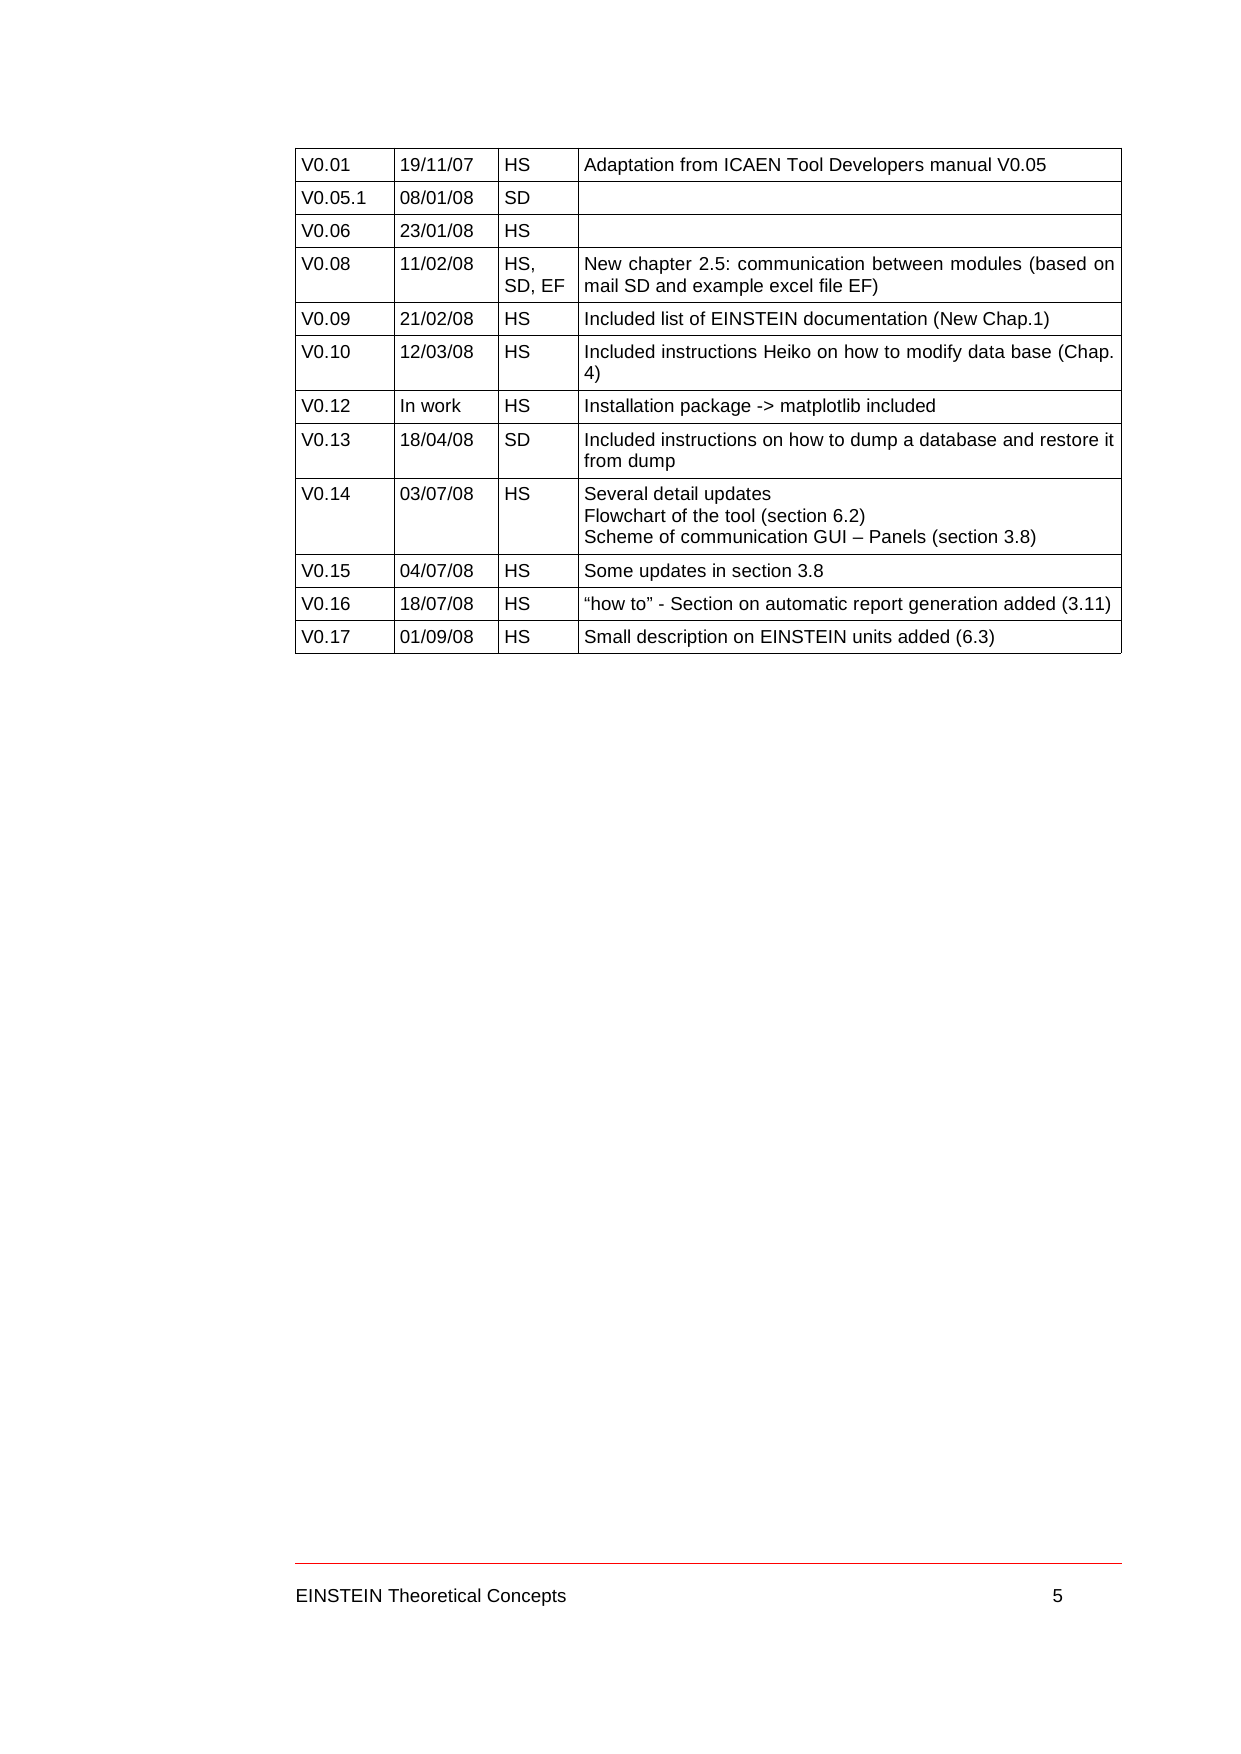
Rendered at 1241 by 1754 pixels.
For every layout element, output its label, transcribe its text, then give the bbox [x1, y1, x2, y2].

table_cell 21/02/08 [395, 303, 498, 335]
table_cell HS [499, 336, 578, 389]
table_cell V0.09 [296, 303, 394, 335]
table_cell V0.16 [296, 588, 394, 620]
table_header Adaptation from ICAEN Tool Developers manual V0.05 [579, 149, 1121, 181]
table_cell 01/09/08 [395, 621, 498, 653]
table_cell V0.17 [296, 621, 394, 653]
table_cell Included instructions on how to dump a database and restore it from dump [579, 424, 1121, 477]
table_cell Several detail updates Flowchart of the tool (section 6.2) Scheme of communication GUI – Panels (section 3.8) [579, 479, 1121, 554]
table_cell HS [499, 479, 578, 554]
table_cell V0.15 [296, 555, 394, 587]
table_cell Small description on EINSTEIN units added (6.3) [579, 621, 1121, 653]
table_cell HS [499, 621, 578, 653]
table_cell 04/07/08 [395, 555, 498, 587]
table_cell 18/04/08 [395, 424, 498, 477]
table_cell V0.06 [296, 215, 394, 247]
table_cell HS [499, 391, 578, 423]
table_header 19/11/07 [395, 149, 498, 181]
table_cell HS, SD, EF [499, 248, 578, 302]
table_cell V0.05.1 [296, 182, 394, 214]
table_cell New chapter 2.5: communication between modules (based on mail SD and example excel file EF) [579, 248, 1121, 302]
table_cell 18/07/08 [395, 588, 498, 620]
table_cell [579, 215, 1121, 247]
table_cell HS [499, 555, 578, 587]
table_cell V0.12 [296, 391, 394, 423]
table_cell “how to” - Section on automatic report generation added (3.11) [579, 588, 1121, 620]
table_cell 08/01/08 [395, 182, 498, 214]
table_cell HS [499, 215, 578, 247]
table_cell V0.14 [296, 479, 394, 554]
table_cell Some updates in section 3.8 [579, 555, 1121, 587]
table_cell Installation package -> matplotlib included [579, 391, 1121, 423]
table_cell SD [499, 424, 578, 477]
table_cell V0.08 [296, 248, 394, 302]
table_cell 23/01/08 [395, 215, 498, 247]
table_cell SD [499, 182, 578, 214]
table_cell HS [499, 303, 578, 335]
table_cell Included instructions Heiko on how to modify data base (Chap. 4) [579, 336, 1121, 389]
table_cell 03/07/08 [395, 479, 498, 554]
table_cell V0.13 [296, 424, 394, 477]
table_cell [579, 182, 1121, 214]
table_cell 12/03/08 [395, 336, 498, 389]
table_cell 11/02/08 [395, 248, 498, 302]
table_header HS [499, 149, 578, 181]
table_cell V0.10 [296, 336, 394, 389]
table_cell In work [395, 391, 498, 423]
table_header V0.01 [296, 149, 394, 181]
table_cell Included list of EINSTEIN documentation (New Chap.1) [579, 303, 1121, 335]
table_cell HS [499, 588, 578, 620]
